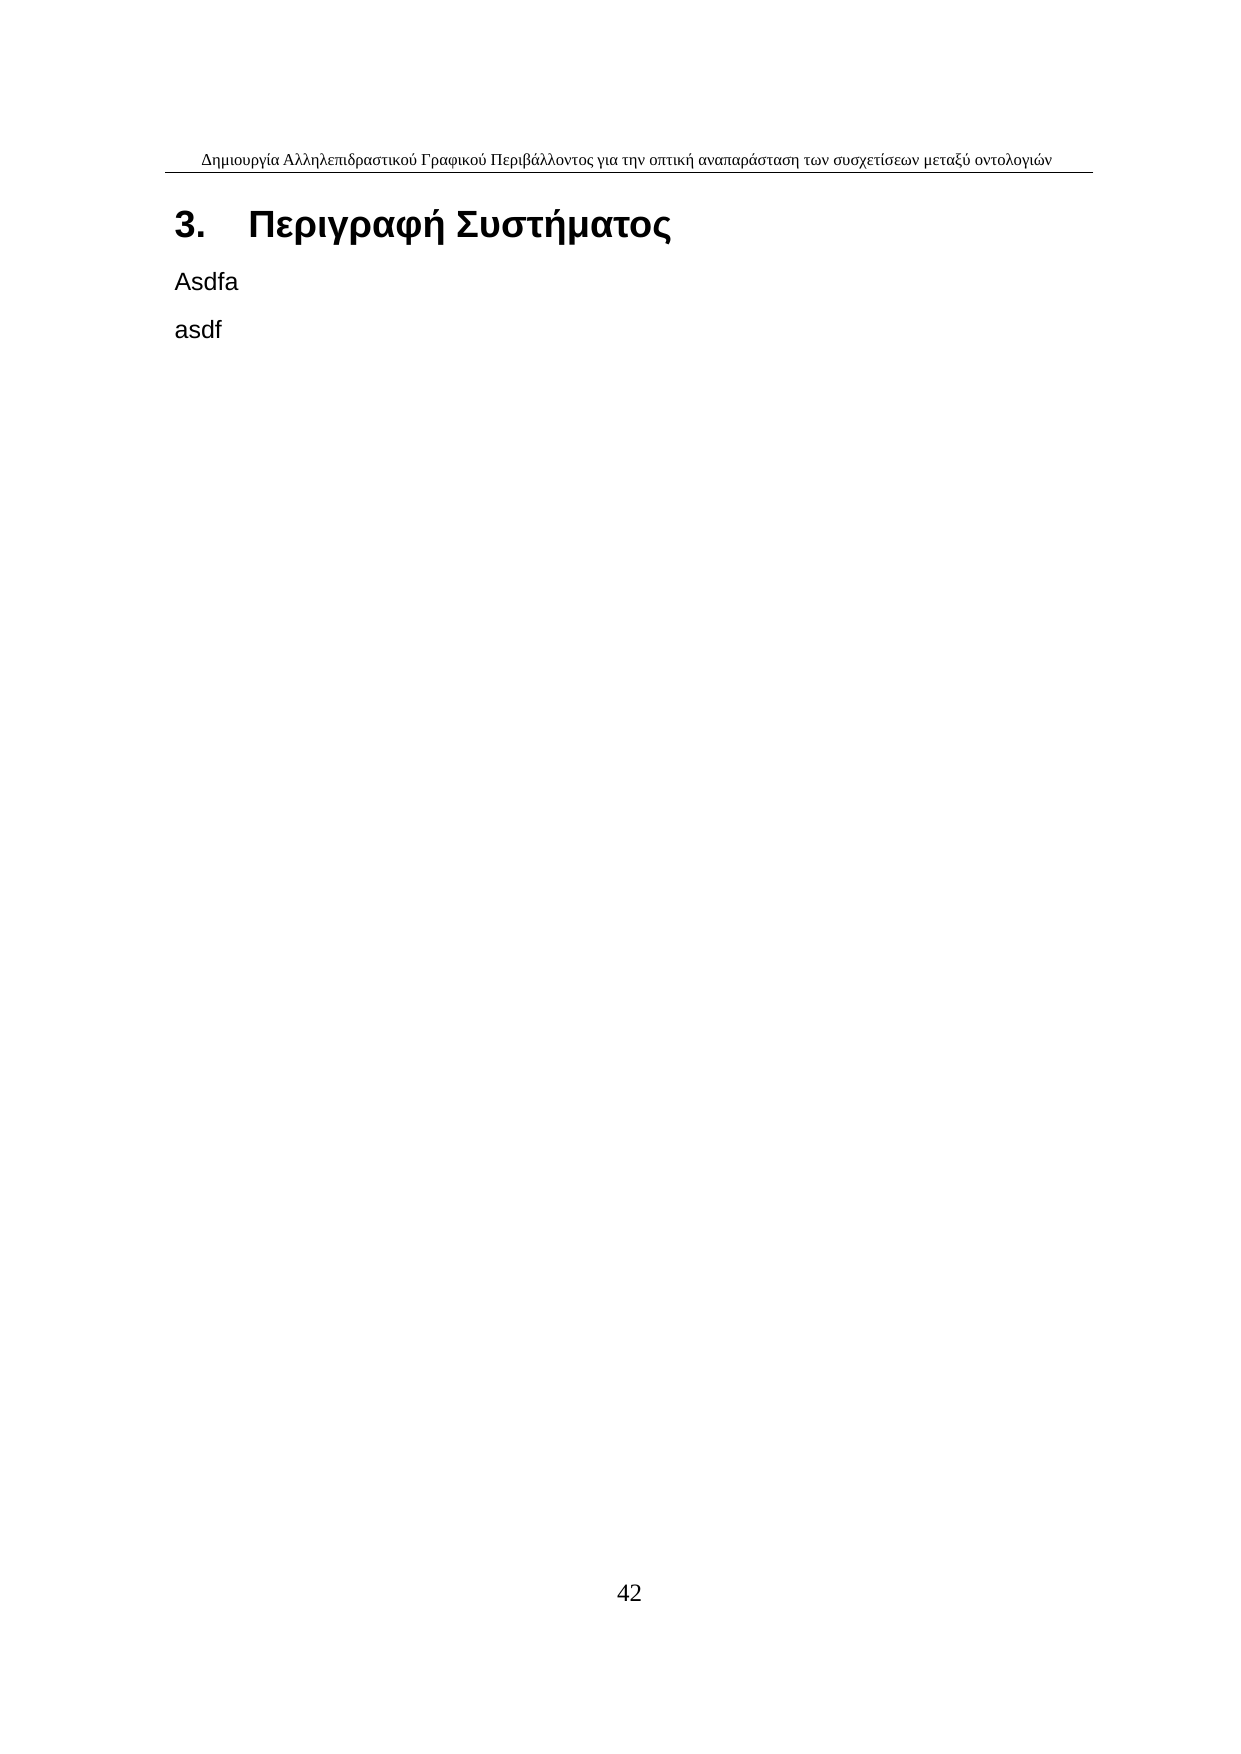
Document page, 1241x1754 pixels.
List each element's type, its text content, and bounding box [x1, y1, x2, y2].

subtitle Περιγραφή Συστήματος [174, 202, 1093, 246]
text asdf [174, 314, 1093, 343]
text Asdfa [174, 267, 1093, 296]
